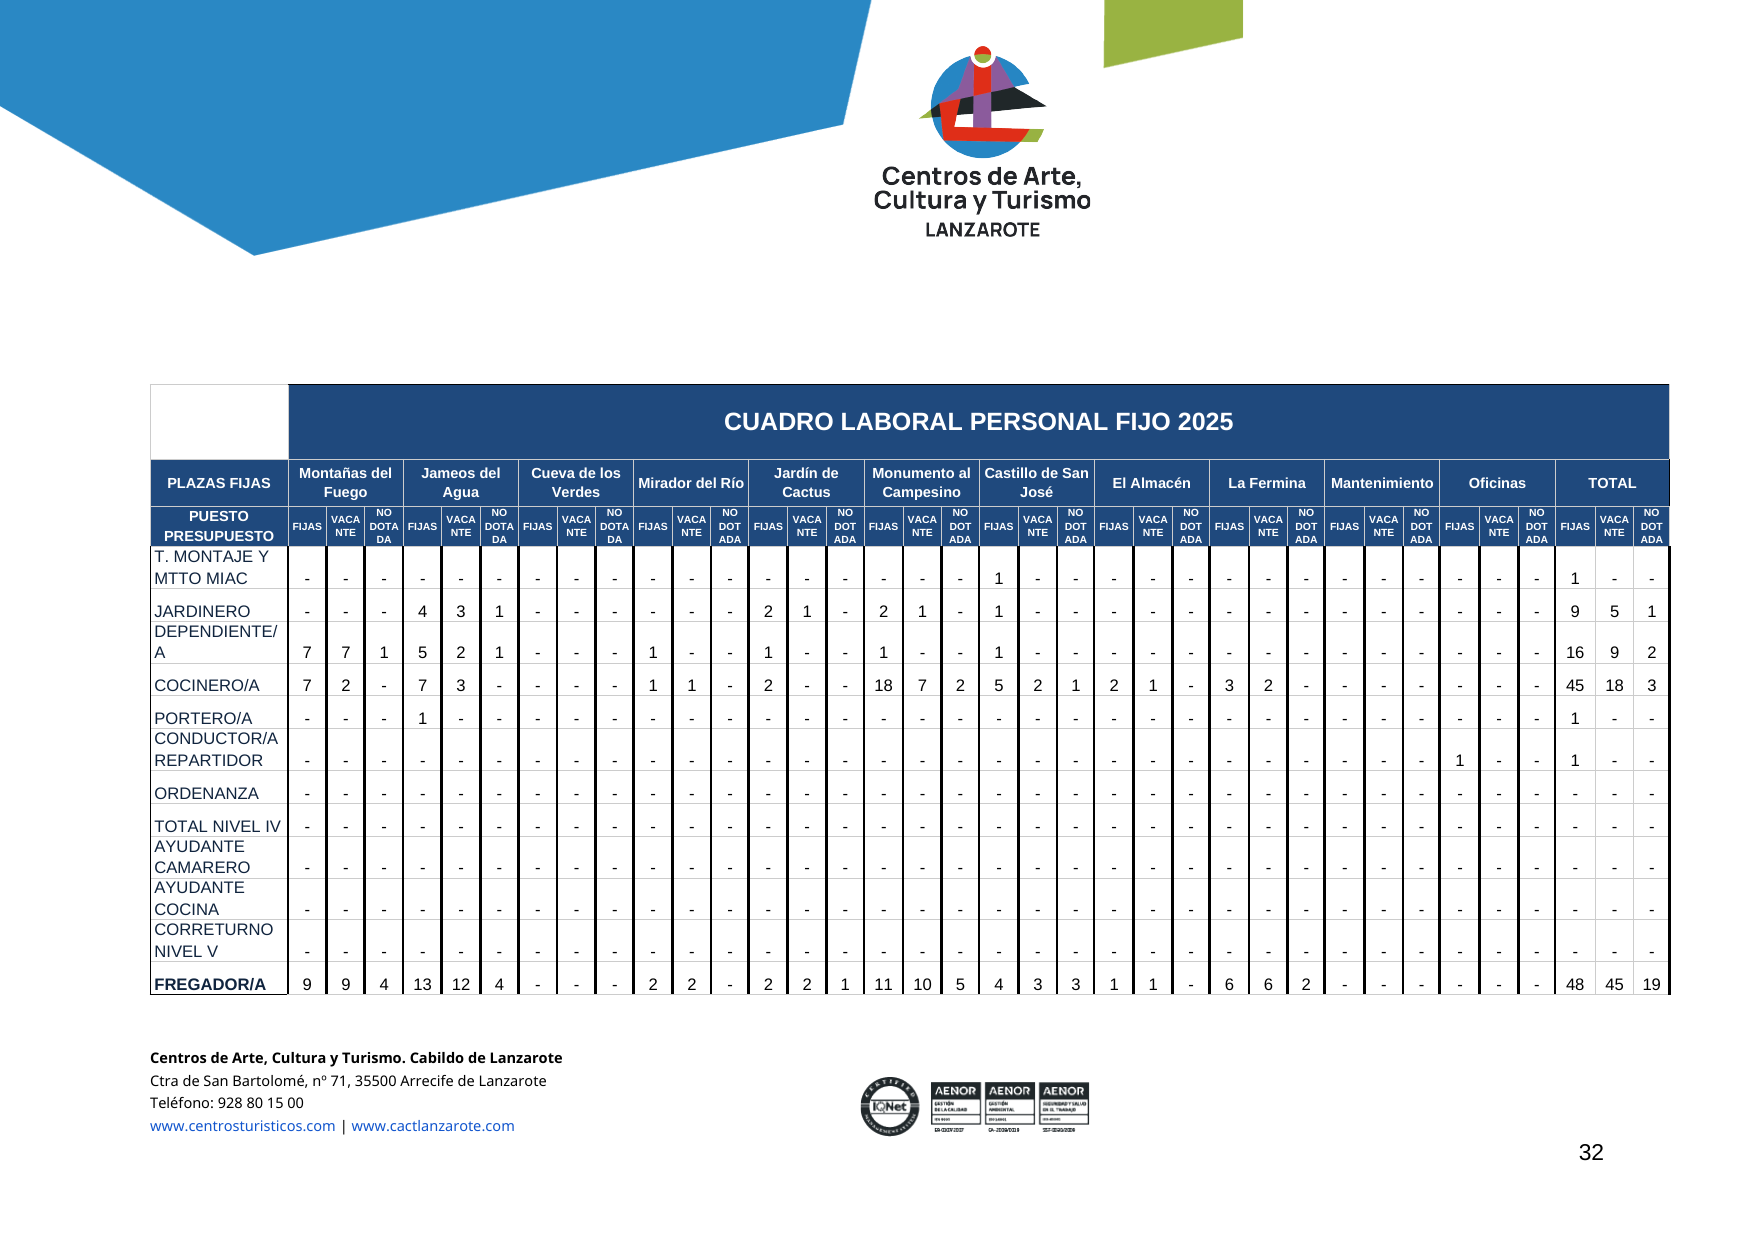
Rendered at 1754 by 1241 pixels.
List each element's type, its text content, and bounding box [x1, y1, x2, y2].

table_cell - [712, 837, 747, 877]
table_cell - [289, 879, 325, 919]
table_cell - [443, 729, 479, 770]
table_cell - [520, 589, 556, 621]
table_cell Jardín de Cactus [749, 460, 864, 506]
table_cell - [980, 729, 1017, 770]
table_cell - [1481, 696, 1517, 728]
table_cell - [1020, 729, 1056, 770]
table_cell - [1634, 547, 1668, 588]
table_cell - [328, 920, 363, 961]
table_cell VACANTE [904, 507, 941, 546]
table_cell Mantenimiento [1325, 460, 1439, 506]
table_cell - [1520, 622, 1554, 662]
table_cell - [789, 729, 825, 770]
table_cell 2 [750, 664, 786, 695]
table_cell - [1250, 589, 1286, 621]
table_cell 1 [635, 622, 671, 662]
table_cell - [904, 837, 940, 877]
table_cell - [828, 837, 863, 877]
table_cell - [597, 696, 632, 728]
table_cell - [635, 920, 671, 961]
table_cell - [712, 547, 747, 588]
table_cell - [1289, 879, 1323, 919]
table_cell - [1250, 804, 1286, 836]
table_cell 2 [1289, 962, 1323, 994]
table_cell 1 [1135, 962, 1171, 994]
table_cell 4 [980, 962, 1017, 994]
table_cell - [443, 547, 479, 588]
table_cell - [558, 622, 594, 662]
table_cell VACANTE [327, 507, 364, 546]
table_cell - [1441, 804, 1478, 836]
table_cell ORDENANZA [151, 771, 287, 803]
table_cell - [980, 879, 1017, 919]
table_cell - [1289, 804, 1323, 836]
table_cell 1 [980, 589, 1017, 621]
table_cell - [482, 837, 517, 877]
table_cell - [1095, 589, 1132, 621]
table_cell - [558, 547, 594, 588]
table_cell 4 [404, 589, 440, 621]
table_cell - [328, 589, 363, 621]
table_cell - [1174, 771, 1208, 803]
table_cell - [1289, 920, 1323, 961]
table_cell - [482, 920, 517, 961]
table_cell - [943, 920, 978, 961]
table_cell 2 [943, 664, 978, 695]
table_cell 16 [1556, 622, 1595, 662]
table_cell - [865, 729, 902, 770]
table_cell - [674, 696, 710, 728]
table_cell - [865, 771, 902, 803]
table_cell - [558, 920, 594, 961]
table_cell 2 [750, 962, 786, 994]
table_cell - [1326, 879, 1363, 919]
table_cell NO DOTADA [365, 507, 403, 546]
table_cell - [597, 664, 632, 695]
table_cell - [482, 879, 517, 919]
table_cell 1 [1556, 547, 1595, 588]
table_cell - [1404, 696, 1438, 728]
table_cell - [789, 547, 825, 588]
table_cell - [443, 771, 479, 803]
table_cell - [1135, 696, 1171, 728]
table_cell - [1596, 696, 1633, 728]
table_cell 2 [1020, 664, 1056, 695]
table_cell - [1520, 962, 1554, 994]
table_cell - [674, 622, 710, 662]
table_cell - [1366, 729, 1402, 770]
table_cell - [1020, 622, 1056, 662]
table_cell FIJAS [980, 507, 1018, 546]
table_cell Jameos del Agua [404, 460, 518, 506]
table_cell - [520, 920, 556, 961]
table_cell - [1481, 920, 1517, 961]
table_cell 19 [1634, 962, 1668, 994]
table_cell - [328, 547, 363, 588]
table_cell - [558, 804, 594, 836]
table_cell 1 [404, 696, 440, 728]
table_cell 1 [1556, 696, 1595, 728]
table_cell - [597, 837, 632, 877]
table_cell - [980, 837, 1017, 877]
table_cell 11 [865, 962, 902, 994]
table_cell - [828, 589, 863, 621]
table_cell - [443, 837, 479, 877]
table_cell - [1481, 804, 1517, 836]
table_cell 4 [366, 962, 402, 994]
table_cell - [865, 837, 902, 877]
table_cell - [1174, 962, 1208, 994]
table_cell - [1404, 547, 1438, 588]
table_cell - [712, 920, 747, 961]
table_cell - [1135, 622, 1171, 662]
table_cell - [1596, 771, 1633, 803]
table_cell - [1058, 589, 1093, 621]
table_cell - [828, 547, 863, 588]
table_cell - [443, 879, 479, 919]
table_cell - [1404, 879, 1438, 919]
table_cell 45 [1556, 664, 1595, 695]
table_cell COCINERO/A [151, 664, 287, 695]
table_cell - [674, 771, 710, 803]
table_cell - [1520, 804, 1554, 836]
table_cell 1 [1058, 664, 1093, 695]
table_cell AYUDANTE CAMARERO [151, 837, 287, 877]
table_cell - [520, 547, 556, 588]
table_cell 2 [789, 962, 825, 994]
table_cell - [712, 804, 747, 836]
table_cell - [1404, 622, 1438, 662]
table_cell - [366, 547, 402, 588]
table_cell VACANTE [1365, 507, 1403, 546]
table_cell - [1135, 879, 1171, 919]
table_cell - [1250, 771, 1286, 803]
table_cell NO DOTADA [1519, 507, 1555, 546]
table_cell - [1289, 771, 1323, 803]
table_cell - [1441, 771, 1478, 803]
table_cell - [597, 962, 632, 994]
table_cell 9 [1556, 589, 1595, 621]
table_cell - [674, 837, 710, 877]
table_cell - [1634, 804, 1668, 836]
table_cell - [1520, 696, 1554, 728]
table_cell - [1634, 879, 1668, 919]
table_cell VACANTE [1596, 507, 1633, 546]
table_cell 13 [404, 962, 440, 994]
table_cell - [597, 804, 632, 836]
table_cell - [1441, 547, 1478, 588]
table_cell 3 [1211, 664, 1248, 695]
table_cell - [712, 962, 747, 994]
table_cell AYUDANTE COCINA [151, 879, 287, 919]
table_cell - [865, 879, 902, 919]
table_cell - [828, 622, 863, 662]
table_cell - [1366, 920, 1402, 961]
table_cell - [1058, 771, 1093, 803]
table_cell - [828, 664, 863, 695]
table_cell - [558, 589, 594, 621]
picture [860, 1077, 1090, 1137]
table_cell - [1135, 729, 1171, 770]
table_cell - [1596, 837, 1633, 877]
table_cell - [1326, 920, 1363, 961]
table_cell - [1326, 962, 1363, 994]
table_cell - [1135, 771, 1171, 803]
table_cell - [789, 664, 825, 695]
table_cell - [404, 879, 440, 919]
table_cell - [443, 696, 479, 728]
table_cell - [366, 664, 402, 695]
table_cell - [1020, 696, 1056, 728]
table_cell - [289, 589, 325, 621]
table_cell - [789, 920, 825, 961]
table_cell - [1520, 589, 1554, 621]
table_cell - [1481, 589, 1517, 621]
table_cell - [289, 920, 325, 961]
table_cell - [828, 729, 863, 770]
table_cell Montañas del Fuego [289, 460, 403, 506]
table_cell - [328, 771, 363, 803]
table_cell - [1095, 920, 1132, 961]
table_cell VACANTE [788, 507, 826, 546]
table_cell - [597, 589, 632, 621]
table_cell - [482, 771, 517, 803]
table_cell - [597, 771, 632, 803]
table_cell - [1441, 589, 1478, 621]
table_cell FIJAS [1325, 507, 1364, 546]
table_cell - [789, 696, 825, 728]
table_cell - [943, 729, 978, 770]
table_cell - [1058, 920, 1093, 961]
table_cell - [366, 837, 402, 877]
table_cell - [1441, 696, 1478, 728]
table_cell - [1095, 729, 1132, 770]
table_cell - [712, 696, 747, 728]
table_cell - [1174, 622, 1208, 662]
table_cell - [750, 837, 786, 877]
table_cell FIJAS [1440, 507, 1479, 546]
table_cell CONDUCTOR/A REPARTIDOR [151, 729, 287, 770]
table_cell - [1634, 920, 1668, 961]
table_cell JARDINERO [151, 589, 287, 621]
table_cell - [597, 547, 632, 588]
table_cell - [1250, 837, 1286, 877]
table_cell - [1135, 804, 1171, 836]
table_cell VACANTE [558, 507, 595, 546]
table_cell 7 [404, 664, 440, 695]
table_cell - [289, 729, 325, 770]
table_cell 2 [443, 622, 479, 662]
table_cell - [289, 696, 325, 728]
table_cell - [1481, 771, 1517, 803]
table_cell - [712, 664, 747, 695]
table_cell TOTAL NIVEL IV [151, 804, 287, 836]
table_cell - [674, 729, 710, 770]
table_cell - [328, 837, 363, 877]
table_cell FIJAS [1210, 507, 1249, 546]
table_cell - [597, 729, 632, 770]
table_cell - [750, 771, 786, 803]
table_cell - [1289, 664, 1323, 695]
table_cell - [366, 920, 402, 961]
table_cell - [1366, 771, 1402, 803]
table_cell - [980, 771, 1017, 803]
table_cell - [1596, 804, 1633, 836]
table_cell - [789, 837, 825, 877]
table_cell FIJAS [289, 507, 326, 546]
table_cell - [1211, 729, 1248, 770]
table_cell - [1211, 622, 1248, 662]
table_cell - [1366, 696, 1402, 728]
table_cell - [1366, 962, 1402, 994]
table_cell - [712, 622, 747, 662]
table_cell 1 [674, 664, 710, 695]
table_cell - [520, 879, 556, 919]
table_cell - [904, 804, 940, 836]
table_cell VACANTE [1134, 507, 1172, 546]
table_cell - [558, 962, 594, 994]
table_cell - [1556, 879, 1595, 919]
table_cell - [789, 879, 825, 919]
table_cell - [482, 664, 517, 695]
table_cell 45 [1596, 962, 1633, 994]
table_cell - [1404, 962, 1438, 994]
table_cell - [1326, 804, 1363, 836]
table_cell 9 [1596, 622, 1633, 662]
table_cell 1 [750, 622, 786, 662]
table_cell - [1441, 879, 1478, 919]
table_cell - [750, 920, 786, 961]
table_cell - [904, 696, 940, 728]
table_cell - [635, 547, 671, 588]
table_cell - [1250, 729, 1286, 770]
table_cell FIJAS [865, 507, 903, 546]
table_cell PUESTO PRESUPUESTO [151, 507, 288, 546]
table_cell - [1211, 920, 1248, 961]
table_cell VACANTE [1480, 507, 1518, 546]
table_cell 48 [1556, 962, 1595, 994]
table_cell - [1366, 547, 1402, 588]
table_cell - [1520, 729, 1554, 770]
table_cell - [1020, 547, 1056, 588]
table_cell T. MONTAJE Y MTTO MIAC [151, 547, 287, 588]
table_cell - [289, 837, 325, 877]
table_cell 6 [1211, 962, 1248, 994]
table_cell - [1058, 879, 1093, 919]
table_cell - [1596, 920, 1633, 961]
table_cell 1 [980, 547, 1017, 588]
table_cell 18 [865, 664, 902, 695]
table_cell - [1326, 664, 1363, 695]
table_cell - [1634, 729, 1668, 770]
table_cell 2 [1250, 664, 1286, 695]
table_cell - [1174, 729, 1208, 770]
table_cell - [828, 879, 863, 919]
table_cell 7 [289, 622, 325, 662]
table_cell - [1058, 837, 1093, 877]
table_cell - [366, 804, 402, 836]
table_cell - [1326, 729, 1363, 770]
table_cell - [1366, 879, 1402, 919]
table_cell - [1135, 547, 1171, 588]
table_cell - [1135, 920, 1171, 961]
table_cell - [980, 696, 1017, 728]
table_cell - [1135, 589, 1171, 621]
table_cell FIJAS [749, 507, 787, 546]
table_cell - [943, 771, 978, 803]
table_cell - [1481, 962, 1517, 994]
table_cell - [674, 879, 710, 919]
table_cell - [904, 622, 940, 662]
table_cell - [904, 920, 940, 961]
table_cell NO DOTADA [1173, 507, 1209, 546]
table_cell - [520, 962, 556, 994]
table_cell - [1020, 879, 1056, 919]
table_cell - [1596, 547, 1633, 588]
table_cell - [712, 879, 747, 919]
table_cell - [482, 547, 517, 588]
table_cell 1 [904, 589, 940, 621]
table_cell 3 [443, 589, 479, 621]
table_cell 12 [443, 962, 479, 994]
table_cell - [443, 804, 479, 836]
table_cell NO DOTADA [1058, 507, 1094, 546]
table_cell 3 [1058, 962, 1093, 994]
table_cell - [1211, 589, 1248, 621]
table_cell FIJAS [404, 507, 441, 546]
table_cell - [366, 771, 402, 803]
table_cell - [1596, 879, 1633, 919]
table_cell - [750, 729, 786, 770]
table_cell - [1250, 879, 1286, 919]
table_cell - [1441, 962, 1478, 994]
table_cell CORRETURNO NIVEL V [151, 920, 287, 961]
table_cell - [1058, 696, 1093, 728]
table_cell 1 [635, 664, 671, 695]
table_cell - [1020, 920, 1056, 961]
table_cell 1 [482, 622, 517, 662]
table_cell - [289, 804, 325, 836]
table_cell 1 [1441, 729, 1478, 770]
table_cell 1 [789, 589, 825, 621]
table_cell - [943, 589, 978, 621]
table_cell - [1404, 729, 1438, 770]
table_cell - [828, 696, 863, 728]
table_cell NO DOTADA [481, 507, 518, 546]
table_cell - [1174, 804, 1208, 836]
table_cell - [366, 696, 402, 728]
table_cell - [904, 729, 940, 770]
table_cell VACANTE [442, 507, 480, 546]
table_cell - [366, 729, 402, 770]
table_cell 2 [1634, 622, 1668, 662]
table_cell FREGADOR/A [151, 962, 287, 994]
table_cell - [289, 547, 325, 588]
table_cell - [482, 696, 517, 728]
table_cell - [1520, 837, 1554, 877]
table_cell - [597, 622, 632, 662]
table_cell - [1058, 547, 1093, 588]
table_cell - [1174, 589, 1208, 621]
table_cell - [943, 879, 978, 919]
table_cell - [1174, 837, 1208, 877]
table_cell - [520, 729, 556, 770]
table_cell - [980, 920, 1017, 961]
table_cell - [1174, 696, 1208, 728]
table_cell - [1174, 920, 1208, 961]
table_cell - [865, 804, 902, 836]
table_cell - [712, 729, 747, 770]
table_cell - [558, 729, 594, 770]
table_cell - [520, 696, 556, 728]
table_cell 7 [289, 664, 325, 695]
table_cell - [1095, 804, 1132, 836]
table_cell - [1520, 771, 1554, 803]
table_cell - [1020, 837, 1056, 877]
table_cell - [1326, 547, 1363, 588]
table_cell La Fermina [1210, 460, 1324, 506]
table_cell - [558, 696, 594, 728]
table_header [151, 385, 288, 459]
table_cell - [1520, 879, 1554, 919]
table_cell - [328, 729, 363, 770]
table_cell 1 [980, 622, 1017, 662]
table_cell - [1556, 804, 1595, 836]
table_cell - [635, 771, 671, 803]
table_cell - [1211, 547, 1248, 588]
table_cell - [1404, 920, 1438, 961]
table_cell - [558, 664, 594, 695]
table_cell 2 [674, 962, 710, 994]
table_cell Monumento al Campesino [865, 460, 979, 506]
table_cell - [750, 804, 786, 836]
table_cell Castillo de San José [980, 460, 1094, 506]
table_cell VACANTE [1250, 507, 1287, 546]
table_cell - [1020, 804, 1056, 836]
table_cell - [289, 771, 325, 803]
table_cell - [404, 771, 440, 803]
table_cell 1 [828, 962, 863, 994]
table_cell El Almacén [1095, 460, 1209, 506]
table_cell - [865, 920, 902, 961]
table_cell - [1366, 804, 1402, 836]
table_cell - [1058, 729, 1093, 770]
table_cell - [328, 879, 363, 919]
table_cell - [865, 696, 902, 728]
table_cell - [1250, 622, 1286, 662]
table_cell - [1556, 771, 1595, 803]
table_cell 2 [328, 664, 363, 695]
table_header CUADRO LABORAL PERSONAL FIJO 2025 [289, 385, 1669, 459]
table_cell 2 [1095, 664, 1132, 695]
table_cell - [1441, 622, 1478, 662]
table_cell - [1366, 622, 1402, 662]
table_cell - [1095, 696, 1132, 728]
table_cell NO DOTADA [1404, 507, 1439, 546]
table_cell - [520, 622, 556, 662]
table_cell 1 [865, 622, 902, 662]
table_cell PORTERO/A [151, 696, 287, 728]
table_cell - [635, 804, 671, 836]
table_cell - [674, 804, 710, 836]
table_cell 9 [328, 962, 363, 994]
table_cell - [1634, 771, 1668, 803]
table_cell - [750, 696, 786, 728]
table_cell - [943, 547, 978, 588]
table_cell DEPENDIENTE/A [151, 622, 287, 662]
table_cell 1 [1556, 729, 1595, 770]
table_cell - [1135, 837, 1171, 877]
table_cell FIJAS [1556, 507, 1595, 546]
table_cell PLAZAS FIJAS [151, 460, 288, 506]
table_cell - [1404, 589, 1438, 621]
table_cell - [1289, 729, 1323, 770]
table_cell 6 [1250, 962, 1286, 994]
table_cell - [1211, 837, 1248, 877]
table_cell - [1095, 622, 1132, 662]
table_cell - [1211, 771, 1248, 803]
table_cell - [1058, 622, 1093, 662]
table_cell - [1481, 837, 1517, 877]
table_cell - [1366, 837, 1402, 877]
table_cell 7 [904, 664, 940, 695]
table_cell - [789, 804, 825, 836]
table_cell - [1211, 879, 1248, 919]
table_cell - [789, 622, 825, 662]
table_cell - [1481, 622, 1517, 662]
table_cell - [828, 804, 863, 836]
table_cell - [1174, 547, 1208, 588]
table_cell 10 [904, 962, 940, 994]
table_cell - [1326, 622, 1363, 662]
table_cell - [1481, 547, 1517, 588]
table_cell - [1174, 664, 1208, 695]
table_cell NO DOTADA [1634, 507, 1669, 546]
table_cell - [1095, 837, 1132, 877]
table_cell - [1289, 622, 1323, 662]
table_cell - [904, 547, 940, 588]
table_cell - [1289, 547, 1323, 588]
table_cell - [635, 837, 671, 877]
table_cell 1 [366, 622, 402, 662]
table_cell - [1174, 879, 1208, 919]
table_cell - [520, 771, 556, 803]
table_cell 3 [1020, 962, 1056, 994]
table_cell - [904, 879, 940, 919]
table_cell 5 [404, 622, 440, 662]
table_cell - [674, 547, 710, 588]
table_cell - [404, 547, 440, 588]
table_cell - [1520, 547, 1554, 588]
table_cell 2 [635, 962, 671, 994]
table_cell - [1326, 696, 1363, 728]
table_cell - [828, 920, 863, 961]
table_cell - [1441, 664, 1478, 695]
table_cell - [1366, 589, 1402, 621]
table_cell - [520, 804, 556, 836]
table_cell - [1020, 589, 1056, 621]
table_cell 5 [980, 664, 1017, 695]
table_cell - [1520, 920, 1554, 961]
table_cell 1 [482, 589, 517, 621]
table_cell NO DOTADA [1288, 507, 1324, 546]
table_cell 9 [289, 962, 325, 994]
table_cell - [443, 920, 479, 961]
table_cell - [404, 837, 440, 877]
table_cell - [635, 729, 671, 770]
table_cell - [904, 771, 940, 803]
table_cell - [558, 837, 594, 877]
table_cell 1 [1634, 589, 1668, 621]
table_cell - [943, 622, 978, 662]
table_cell - [328, 696, 363, 728]
table_cell - [558, 879, 594, 919]
table_cell - [828, 771, 863, 803]
table_cell 18 [1596, 664, 1633, 695]
table_cell - [1556, 920, 1595, 961]
table_cell - [1250, 920, 1286, 961]
table_cell - [1211, 804, 1248, 836]
table_cell - [789, 771, 825, 803]
table_cell NO DOTADA [942, 507, 979, 546]
table_cell - [1596, 729, 1633, 770]
table_cell 7 [328, 622, 363, 662]
table_cell - [1289, 589, 1323, 621]
table_cell - [1366, 664, 1402, 695]
table_cell 5 [943, 962, 978, 994]
table_cell - [1556, 837, 1595, 877]
table_cell 2 [750, 589, 786, 621]
table_cell - [865, 547, 902, 588]
table_cell - [943, 837, 978, 877]
table_cell - [1058, 804, 1093, 836]
table_cell - [712, 589, 747, 621]
table_cell - [1404, 771, 1438, 803]
table_cell - [1326, 771, 1363, 803]
table_cell NO DOTADA [711, 507, 748, 546]
table_cell - [1520, 664, 1554, 695]
table_cell - [1634, 837, 1668, 877]
table_cell - [366, 589, 402, 621]
table_cell 4 [482, 962, 517, 994]
table_cell - [597, 920, 632, 961]
table_cell - [1326, 837, 1363, 877]
table_cell - [750, 879, 786, 919]
table_cell - [712, 771, 747, 803]
table_cell FIJAS [1095, 507, 1133, 546]
table_cell - [482, 729, 517, 770]
table_cell - [520, 664, 556, 695]
table_cell - [1441, 920, 1478, 961]
picture [0, 0, 1244, 256]
table_cell - [943, 804, 978, 836]
table_cell - [635, 879, 671, 919]
table_cell - [1095, 547, 1132, 588]
table_cell - [404, 729, 440, 770]
table_cell - [1326, 589, 1363, 621]
table_cell FIJAS [519, 507, 557, 546]
table_cell VACANTE [1019, 507, 1057, 546]
table_cell - [980, 804, 1017, 836]
table_cell 1 [1095, 962, 1132, 994]
table_cell VACANTE [673, 507, 710, 546]
table_cell - [635, 696, 671, 728]
table_cell Mirador del Río [634, 460, 748, 506]
table_cell 3 [443, 664, 479, 695]
table_cell - [1095, 771, 1132, 803]
table_cell Cueva de los Verdes [519, 460, 633, 506]
table_cell Oficinas [1440, 460, 1555, 506]
table_cell - [1481, 879, 1517, 919]
table_cell 3 [1634, 664, 1668, 695]
table_cell - [1211, 696, 1248, 728]
table_cell - [1481, 664, 1517, 695]
table_cell 1 [1135, 664, 1171, 695]
table_cell - [1020, 771, 1056, 803]
table_cell - [597, 879, 632, 919]
table_cell - [1404, 664, 1438, 695]
table_cell - [482, 804, 517, 836]
table_cell - [404, 804, 440, 836]
table_cell - [1634, 696, 1668, 728]
table_cell - [1250, 696, 1286, 728]
table_cell - [1404, 837, 1438, 877]
table_cell - [328, 804, 363, 836]
table_cell FIJAS [634, 507, 672, 546]
table_cell - [520, 837, 556, 877]
table_cell - [1289, 837, 1323, 877]
table_cell NO DOTADA [596, 507, 633, 546]
table_cell TOTAL [1556, 460, 1669, 506]
table_cell - [1481, 729, 1517, 770]
table_cell - [1404, 804, 1438, 836]
table_cell - [635, 589, 671, 621]
table_cell 5 [1596, 589, 1633, 621]
table_cell - [1250, 547, 1286, 588]
table_cell - [750, 547, 786, 588]
table_cell NO DOTADA [827, 507, 864, 546]
table_cell 2 [865, 589, 902, 621]
table_cell - [1095, 879, 1132, 919]
table_cell - [366, 879, 402, 919]
table_cell - [943, 696, 978, 728]
table_cell - [674, 589, 710, 621]
table_cell - [1441, 837, 1478, 877]
table_cell - [1289, 696, 1323, 728]
table_cell - [558, 771, 594, 803]
table_cell - [674, 920, 710, 961]
table_cell - [404, 920, 440, 961]
